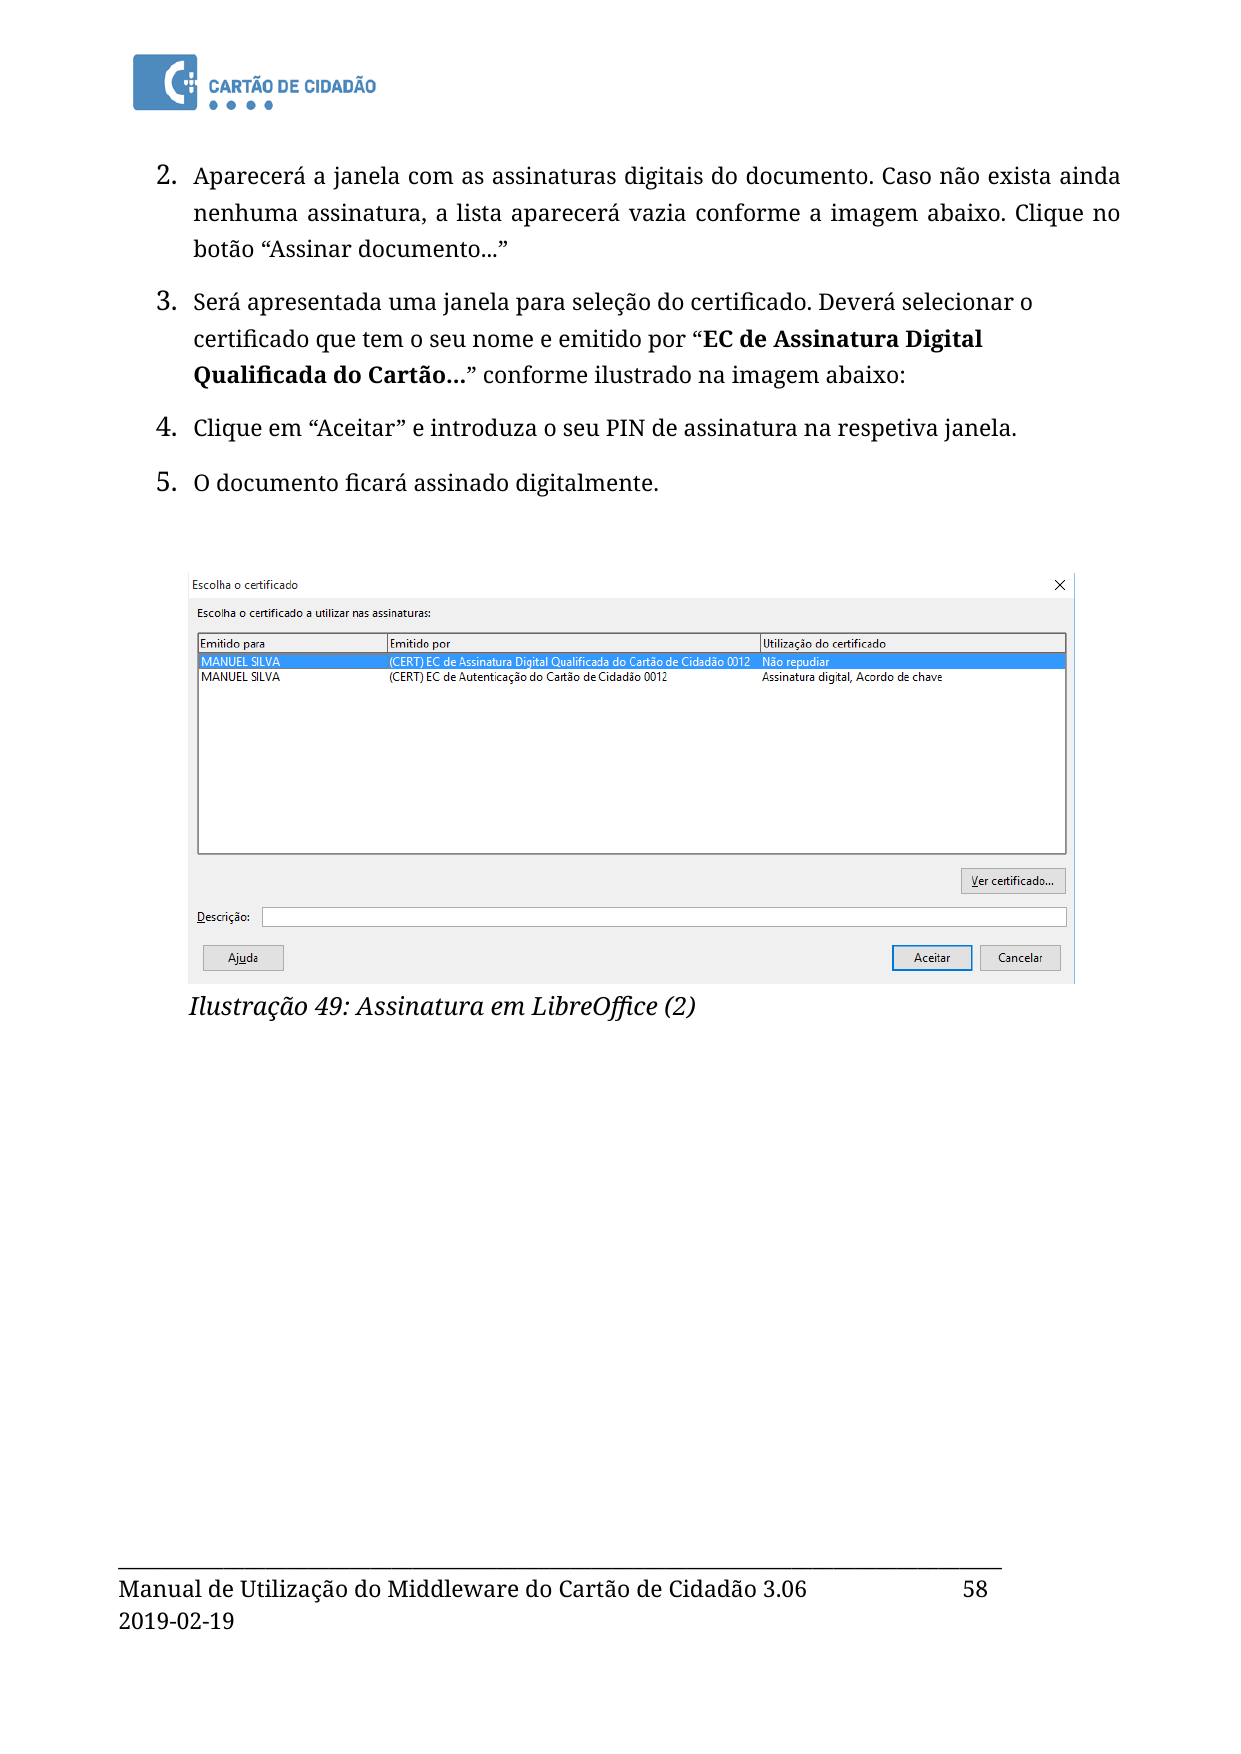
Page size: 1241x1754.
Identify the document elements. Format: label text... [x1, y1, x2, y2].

list Clique em “Aceitar” e introduza o seu PIN de assinatura na respetiva janela. [156, 407, 1122, 444]
list O documento ficará assinado digitalmente. [156, 462, 1122, 499]
list [189, 561, 1075, 573]
list Será apresentada uma janela para seleção do certificado. Deverá selecionar o certificado que tem o seu nome e emitido por “EC de Assinatura Digital Qualificada do Cartão...” conforme ilustrado na imagem abaixo: [156, 281, 1122, 390]
picture [188, 573, 1075, 984]
list Aparecerá a janela com as assinaturas digitais do documento. Caso não exista ainda nenhuma assinatura, a lista aparecerá vazia conforme a imagem abaixo. Clique no botão “Assinar documento...” [156, 155, 1122, 264]
picture [130, 47, 423, 118]
list Ilustração 49: Assinatura em LibreOffice (2) [189, 984, 1075, 1022]
